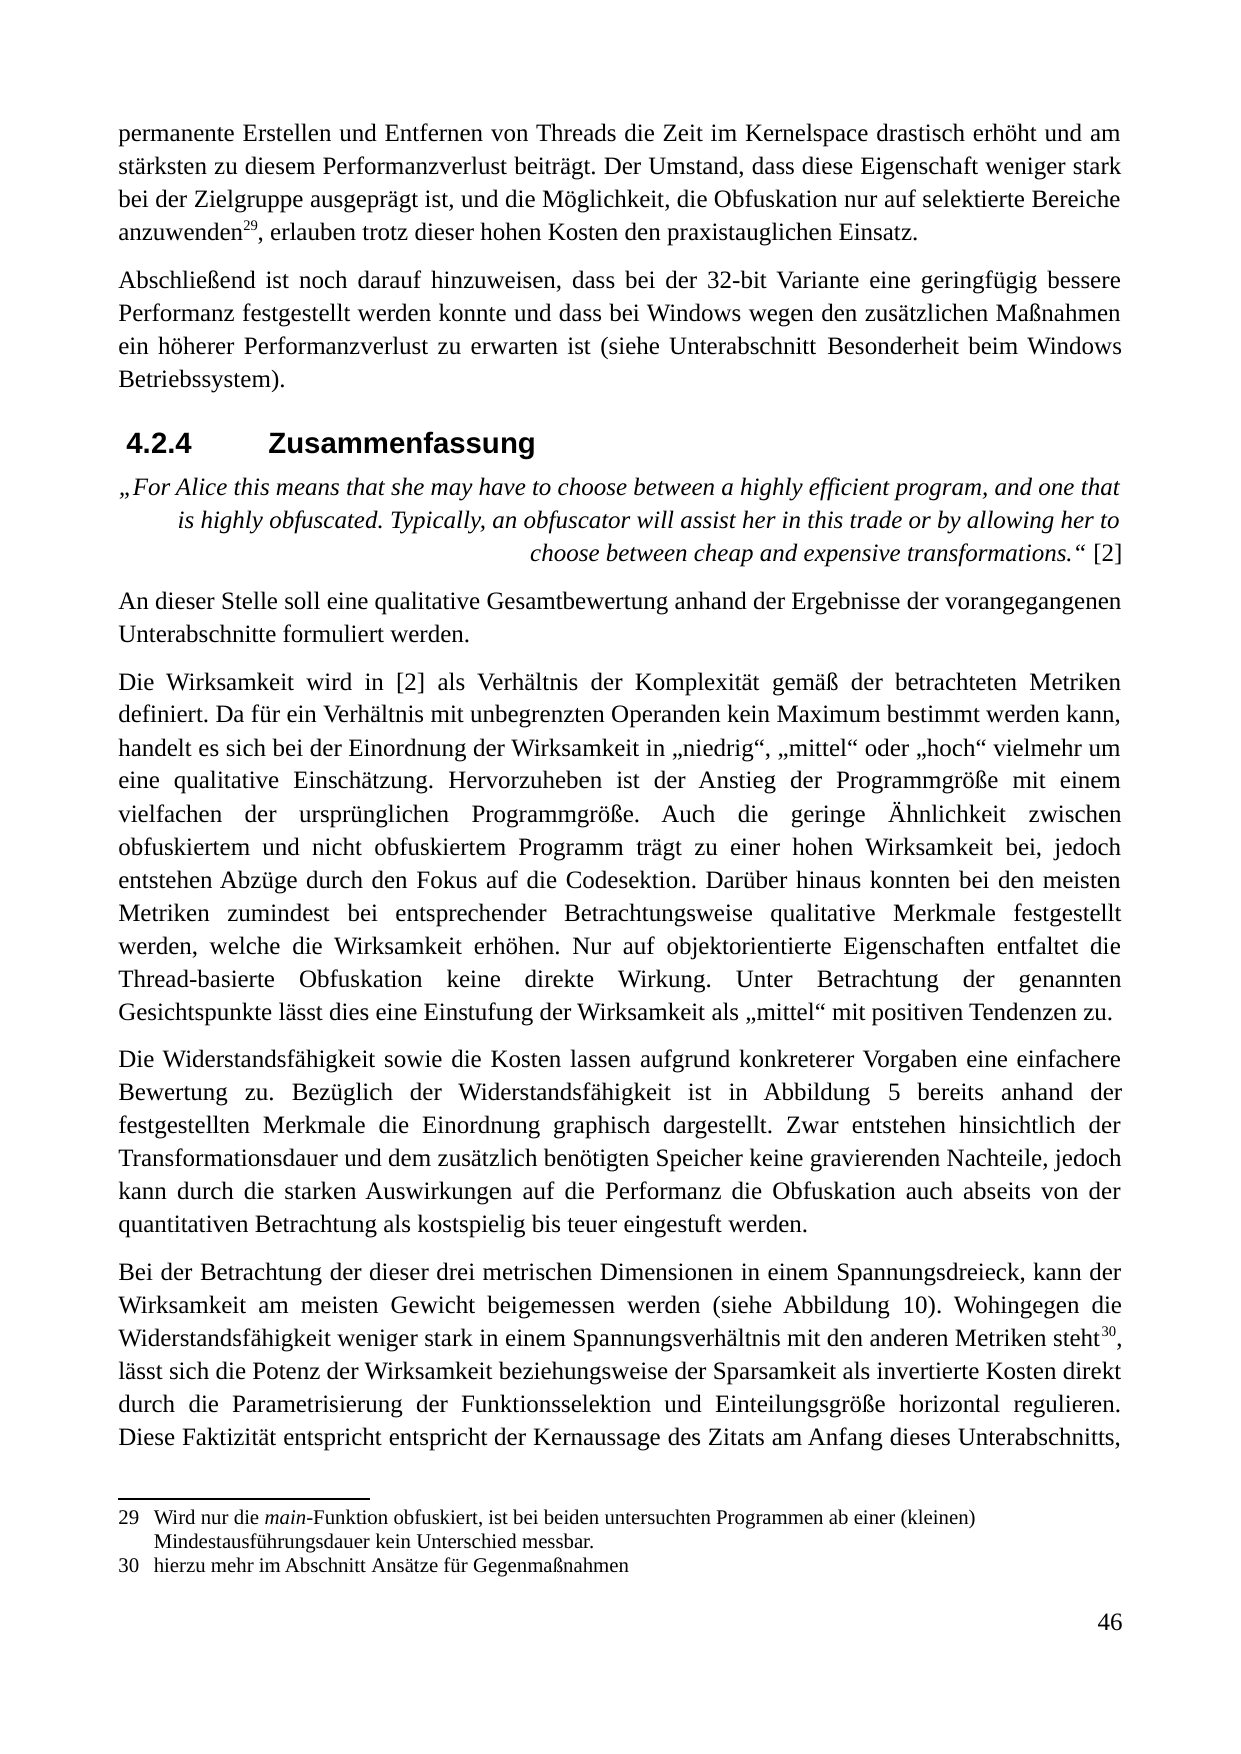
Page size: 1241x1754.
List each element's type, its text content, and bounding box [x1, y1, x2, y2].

text „For Alice this means that she may have to choose between a highly efficient program, and one that is highly obfuscated. Typically, an obfuscator will assist her in this trade or by allowing her to choose between cheap and expensive transformations.“ [2] [118, 472, 1122, 567]
text Bei der Betrachtung der dieser drei metrischen Dimensionen in einem Spannungsdreieck, kann der Wirksamkeit am meisten Gewicht beigemessen werden (siehe Abbildung 10). Wohingegen die Widerstandsfähigkeit weniger stark in einem Spannungsverhältnis mit den anderen Metriken steht, lässt sich die Potenz der Wirksamkeit beziehungsweise der Sparsamkeit als invertierte Kosten direkt durch die Parametrisierung der Funktionsselektion und Einteilungsgröße horizontal regulieren. Diese Faktizität entspricht entspricht der Kernaussage des Zitats am Anfang dieses Unterabschnitts, [118, 1257, 1122, 1451]
text hierzu mehr im Abschnitt Ansätze für Gegenmaßnahmen [118, 1553, 1122, 1577]
text An dieser Stelle soll eine qualitative Gesamtbewertung anhand der Ergebnisse der vorangegangenen Unterabschnitte formuliert werden. [118, 586, 1122, 648]
subtitle Zusammenfassung [118, 426, 1122, 460]
text permanente Erstellen und Entfernen von Threads die Zeit im Kernelspace drastisch erhöht und am stärksten zu diesem Performanzverlust beiträgt. Der Umstand, dass diese Eigenschaft weniger stark bei der Zielgruppe ausgeprägt ist, und die Möglichkeit, die Obfuskation nur auf selektierte Bereiche anzuwenden, erlauben trotz dieser hohen Kosten den praxistauglichen Einsatz. [118, 118, 1122, 246]
text Die Widerstandsfähigkeit sowie die Kosten lassen aufgrund konkreterer Vorgaben eine einfachere Bewertung zu. Bezüglich der Widerstandsfähigkeit ist in Abbildung 5 bereits anhand der festgestellten Merkmale die Einordnung graphisch dargestellt. Zwar entstehen hinsichtlich der Transformationsdauer und dem zusätzlich benötigten Speicher keine gravierenden Nachteile, jedoch kann durch die starken Auswirkungen auf die Performanz die Obfuskation auch abseits von der quantitativen Betrachtung als kostspielig bis teuer eingestuft werden. [118, 1044, 1122, 1238]
text Wird nur die main-Funktion obfuskiert, ist bei beiden untersuchten Programmen ab einer (kleinen) Mindestausführungsdauer kein Unterschied messbar. [118, 1505, 1122, 1553]
text Die Wirksamkeit wird in [2] als Verhältnis der Komplexität gemäß der betrachteten Metriken definiert. Da für ein Verhältnis mit unbegrenzten Operanden kein Maximum bestimmt werden kann, handelt es sich bei der Einordnung der Wirksamkeit in „niedrig“, „mittel“ oder „hoch“ vielmehr um eine qualitative Einschätzung. Hervorzuheben ist der Anstieg der Programmgröße mit einem vielfachen der ursprünglichen Programmgröße. Auch die geringe Ähnlichkeit zwischen obfuskiertem und nicht obfuskiertem Programm trägt zu einer hohen Wirksamkeit bei, jedoch entstehen Abzüge durch den Fokus auf die Codesektion. Darüber hinaus konnten bei den meisten Metriken zumindest bei entsprechender Betrachtungsweise qualitative Merkmale festgestellt werden, welche die Wirksamkeit erhöhen. Nur auf objektorientierte Eigenschaften entfaltet die Thread-basierte Obfuskation keine direkte Wirkung. Unter Betrachtung der genannten Gesichtspunkte lässt dies eine Einstufung der Wirksamkeit als „mittel“ mit positiven Tendenzen zu. [118, 667, 1122, 1026]
text Abschließend ist noch darauf hinzuweisen, dass bei der 32-bit Variante eine geringfügig bessere Performanz festgestellt werden konnte und dass bei Windows wegen den zusätzlichen Maßnahmen ein höherer Performanzverlust zu erwarten ist (siehe Unterabschnitt Besonderheit beim Windows Betriebssystem). [118, 265, 1122, 393]
